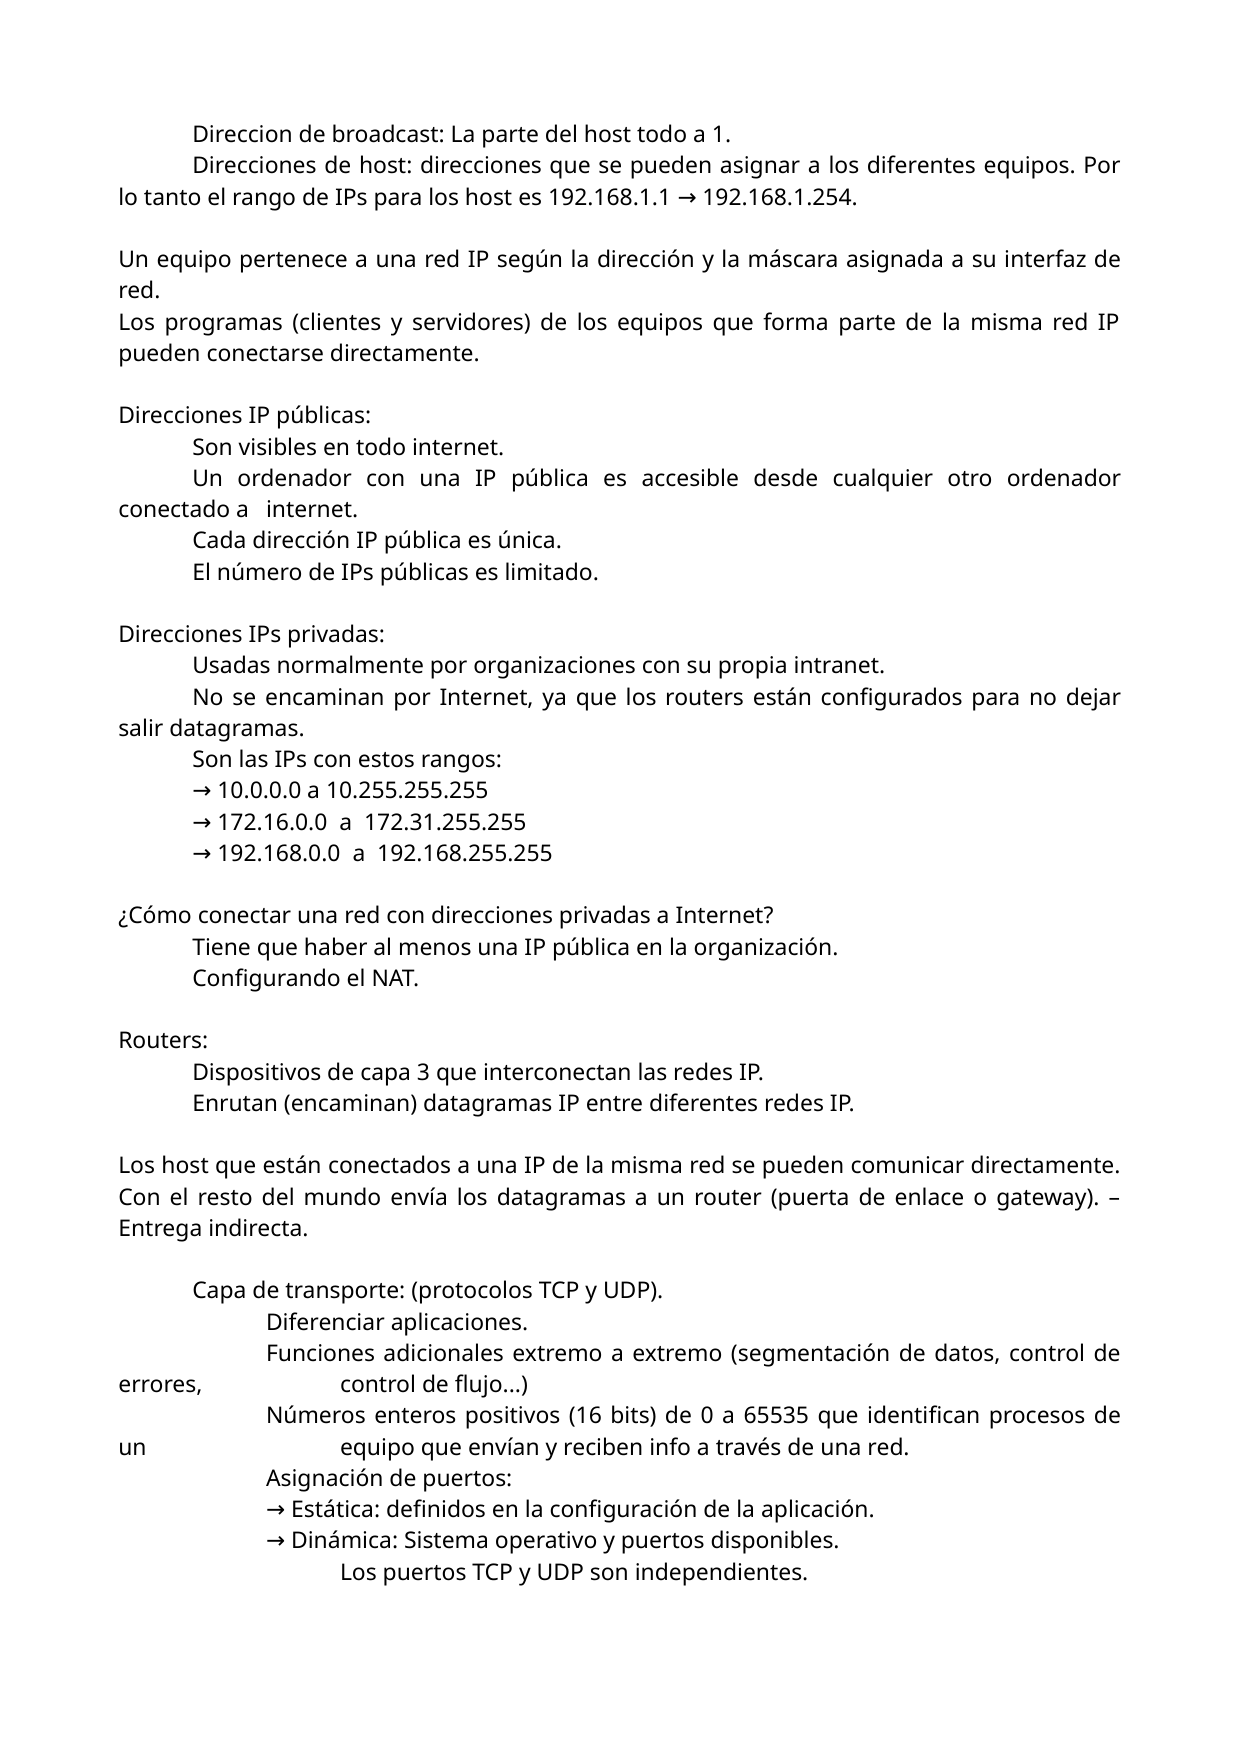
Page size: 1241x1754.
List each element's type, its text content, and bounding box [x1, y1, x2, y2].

text Números enteros positivos (16 bits) de 0 a 65535 que identifican procesos de un equipo que envían y reciben info a través de una red. [118, 1399, 1122, 1462]
text → 10.0.0.0 a 10.255.255.255 [118, 774, 1122, 806]
text Dispositivos de capa 3 que interconectan las redes IP. [118, 1056, 1122, 1087]
text Enrutan (encaminan) datagramas IP entre diferentes redes IP. [118, 1087, 1122, 1118]
text Capa de transporte: (protocolos TCP y UDP). [118, 1274, 1122, 1306]
text Asignación de puertos: [118, 1462, 1122, 1493]
text → Estática: definidos en la configuración de la aplicación. [118, 1493, 1122, 1524]
text Los programas (clientes y servidores) de los equipos que forma parte de la misma red IP pueden conectarse directamente. [118, 306, 1122, 368]
text Cada dirección IP pública es única. [118, 524, 1122, 556]
text Son visibles en todo internet. [118, 431, 1122, 462]
text El número de IPs públicas es limitado. [118, 556, 1122, 587]
text Configurando el NAT. [118, 962, 1122, 993]
text No se encaminan por Internet, ya que los routers están configurados para no dejar salir datagramas. [118, 681, 1122, 743]
text Un equipo pertenece a una red IP según la dirección y la máscara asignada a su interfaz de red. [118, 243, 1122, 306]
text Diferenciar aplicaciones. [118, 1306, 1122, 1337]
text Son las IPs con estos rangos: [118, 743, 1122, 774]
text Tiene que haber al menos una IP pública en la organización. [118, 931, 1122, 962]
text Routers: [118, 1024, 1122, 1056]
text Los puertos TCP y UDP son independientes. [118, 1556, 1122, 1587]
text Direccion de broadcast: La parte del host todo a 1. [118, 118, 1122, 149]
text → 192.168.0.0 a 192.168.255.255 [118, 837, 1122, 868]
text Los host que están conectados a una IP de la misma red se pueden comunicar directamente. Con el resto del mundo envía los datagramas a un router (puerta de enlace o gateway). – Entrega indirecta. [118, 1149, 1122, 1243]
text ¿Cómo conectar una red con direcciones privadas a Internet? [118, 899, 1122, 931]
text Direcciones IPs privadas: [118, 618, 1122, 649]
text → 172.16.0.0 a 172.31.255.255 [118, 806, 1122, 837]
text Direcciones IP públicas: [118, 399, 1122, 431]
text Un ordenador con una IP pública es accesible desde cualquier otro ordenador conectado a internet. [118, 462, 1122, 524]
text Direcciones de host: direcciones que se pueden asignar a los diferentes equipos. Por lo tanto el rango de IPs para los host es 192.168.1.1 → 192.168.1.254. [118, 149, 1122, 212]
text Funciones adicionales extremo a extremo (segmentación de datos, control de errores, control de flujo...) [118, 1337, 1122, 1399]
text Usadas normalmente por organizaciones con su propia intranet. [118, 649, 1122, 681]
text → Dinámica: Sistema operativo y puertos disponibles. [118, 1524, 1122, 1556]
